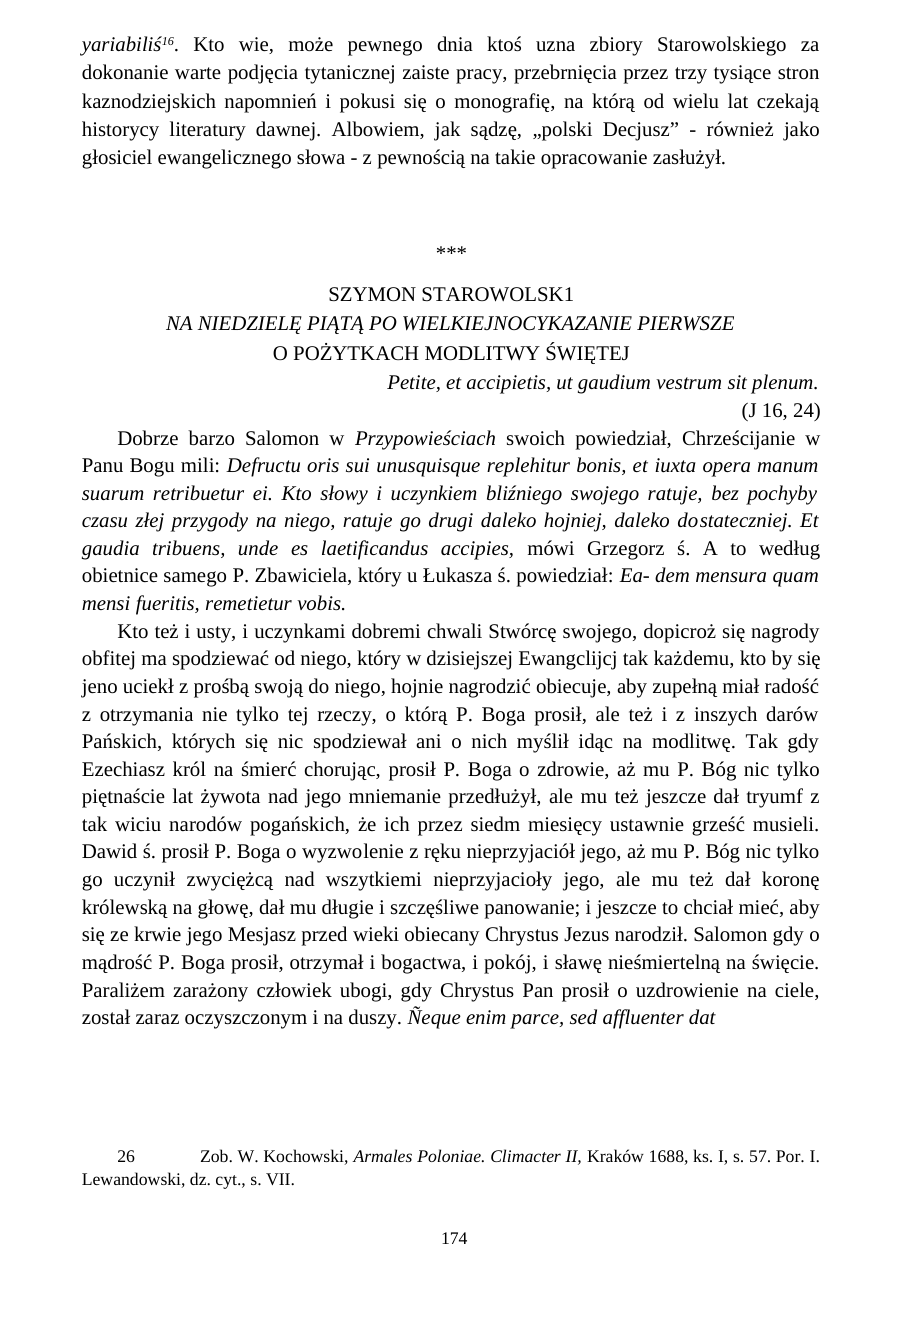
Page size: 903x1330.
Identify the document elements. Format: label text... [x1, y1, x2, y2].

text Dobrze barzo Salomon w Przypowieściach swoich powiedział, Chrześcijanie w Panu Bogu mili: Defructu oris sui unusquisque replehitur bonis, et iuxta opera manum suarum retribuetur ei. Kto słowy i uczynkiem bliźniego swojego ratuje, bez pochyby czasu złej przygody na niego, ratuje go drugi daleko hojniej, daleko do­stateczniej. Et gaudia tribuens, unde es laetificandus accipies, mówi Grzegorz ś. A to według obietnice samego P. Zbawiciela, który u Łukasza ś. powiedział: Ea- dem mensura quam mensi fueritis, remetietur vobis. [82, 425, 821, 615]
text (J 16, 24) [82, 398, 821, 422]
text 174 [441, 1228, 472, 1248]
text Kto też i usty, i uczynkami dobremi chwali Stwórcę swojego, dopicroż się nagrody obfitej ma spodziewać od niego, który w dzisiejszej Ewangclijcj tak każ­demu, kto by się jeno uciekł z prośbą swoją do niego, hojnie nagrodzić obiecuje, aby zupełną miał radość z otrzymania nie tylko tej rzeczy, o którą P. Boga prosił, ale też i z inszych darów Pańskich, których się nic spodziewał ani o nich myślił idąc na modlitwę. Tak gdy Ezechiasz król na śmierć chorując, prosił P. Boga o zdrowie, aż mu P. Bóg nic tylko piętnaście lat żywota nad jego mniemanie przedłużył, ale mu też jeszcze dał tryumf z tak wiciu narodów pogańskich, że ich przez siedm miesięcy ustawnie grześć musieli. Dawid ś. prosił P. Boga o wyzwo­lenie z ręku nieprzyjaciół jego, aż mu P. Bóg nic tylko go uczynił zwyciężcą nad wszytkiemi nieprzyjacioły jego, ale mu też dał koronę królewską na głowę, dał mu długie i szczęśliwe panowanie; i jeszcze to chciał mieć, aby się ze krwie jego Mesjasz przed wieki obiecany Chrystus Jezus narodził. Salomon gdy o mądrość P. Boga prosił, otrzymał i bogactwa, i pokój, i sławę nieśmiertelną na święcie. Paraliżem zarażony człowiek ubogi, gdy Chrystus Pan prosił o uzdrowienie na ciele, został zaraz oczyszczonym i na duszy. Ñeque enim parce, sed affluenter dat [82, 619, 821, 1029]
text SZYMON STAROWOLSK1 [82, 281, 821, 306]
text yariabiliś16. Kto wie, może pewnego dnia ktoś uzna zbiory Starowolskiego za dokonanie warte podjęcia tytanicznej zaiste pracy, przebrnięcia przez trzy tysiące stron kaznodziejskich napomnień i pokusi się o monografię, na którą od wielu lat czekają historycy literatury dawnej. Albowiem, jak sądzę, „polski Decjusz” - również jako głosiciel ewangelicznego słowa - z pewnością na takie opraco­wanie zasłużył. [82, 32, 821, 169]
text Petite, et accipietis, ut gaudium vestrum sit plenum. [82, 370, 821, 394]
list Zob. W. Kochowski, Armales Poloniae. Climacter II, Kraków 1688, ks. I, s. 57. Por. I. Lewandowski, dz. cyt., s. VII. [82, 1146, 821, 1189]
text NA NIEDZIELĘ PIĄTĄ PO WIELKIEJNOCYKAZANIE PIERWSZE O POŻYTKACH MODLITWY ŚWIĘTEJ [82, 311, 821, 365]
text *** [82, 241, 821, 265]
